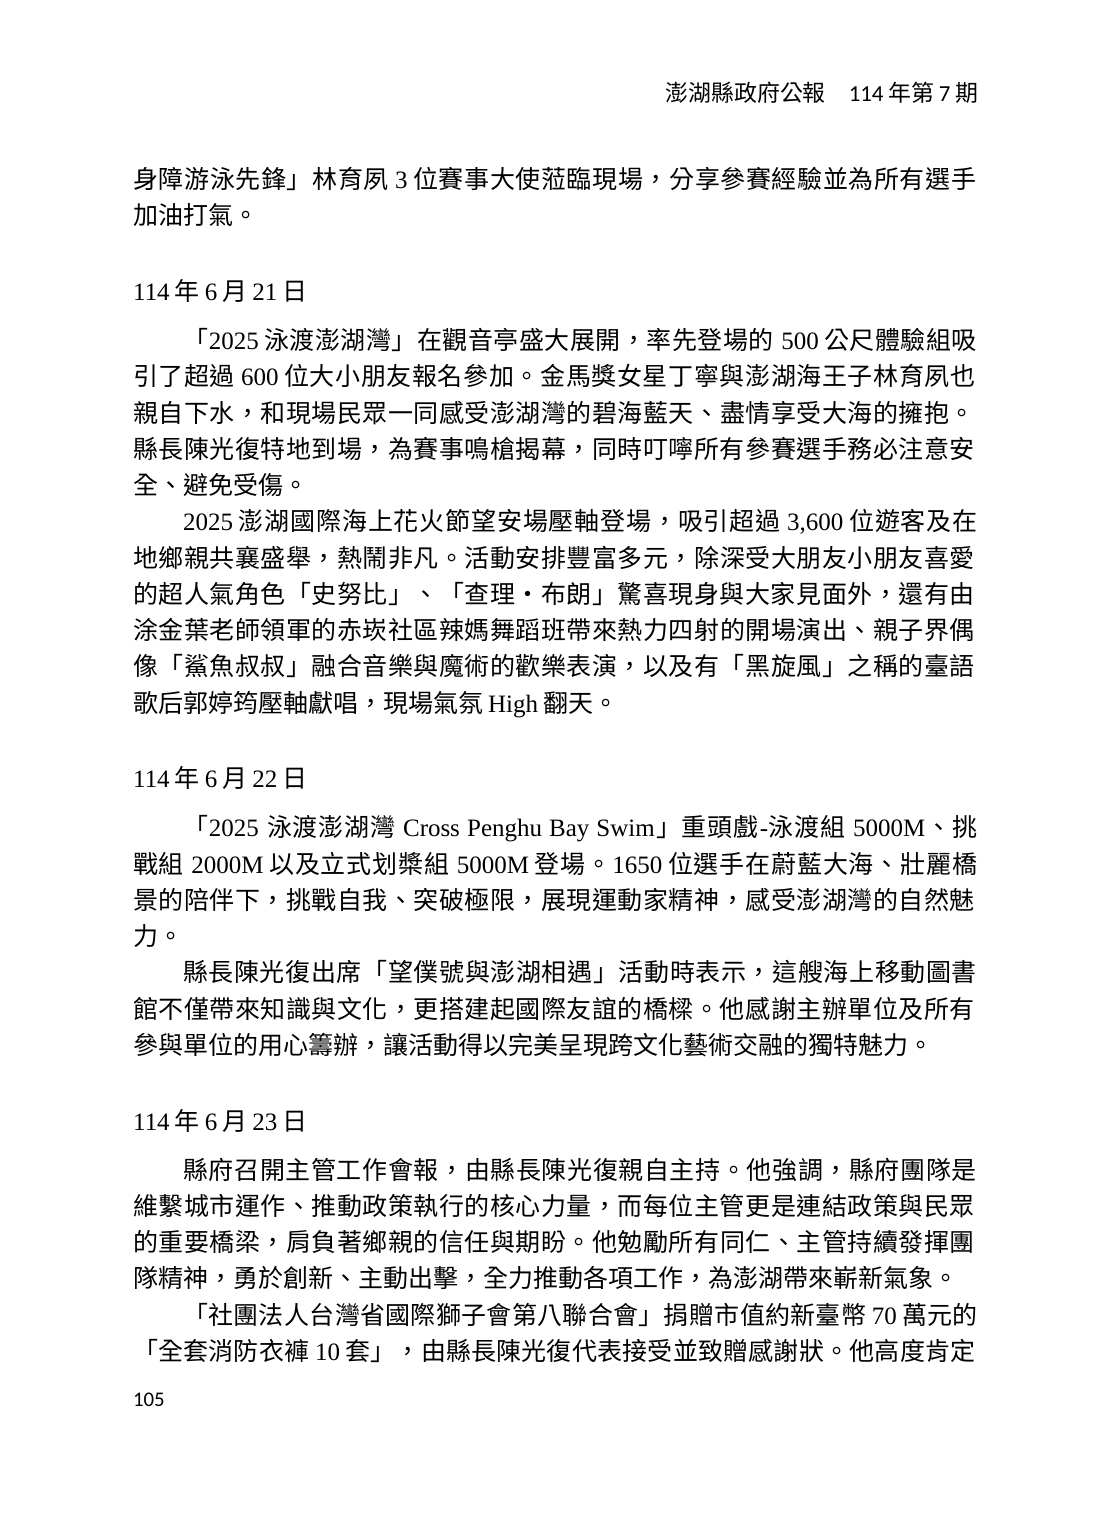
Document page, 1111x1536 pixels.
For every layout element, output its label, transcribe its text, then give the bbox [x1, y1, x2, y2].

text 「社團法人台灣省國際獅子會第八聯合會」捐贈市值約新臺幣70萬元的「全套消防衣褲10套」，由縣長陳光復代表接受並致贈感謝狀。他高度肯定 [133, 1295, 977, 1368]
text 2025澎湖國際海上花火節望安場壓軸登場，吸引超過3,600位遊客及在地鄉親共襄盛舉，熱鬧非凡。活動安排豐富多元，除深受大朋友小朋友喜愛的超人氣角色「史努比」、「查理•布朗」驚喜現身與大家見面外，還有由涂金葉老師領軍的赤崁社區辣媽舞蹈班帶來熱力四射的開場演出、親子界偶像「鯊魚叔叔」融合音樂與魔術的歡樂表演，以及有「黑旋風」之稱的臺語歌后郭婷筠壓軸獻唱，現場氣氛High翻天。 [133, 502, 977, 719]
text 身障游泳先鋒」林育夙3位賽事大使蒞臨現場，分享參賽經驗並為所有選手加油打氣。 [133, 159, 977, 232]
text 114年6月23日 [133, 1099, 977, 1138]
text 114年6月21日 [133, 269, 977, 308]
text 「2025泳渡澎湖灣」在觀音亭盛大展開，率先登場的500公尺體驗組吸引了超過600位大小朋友報名參加。金馬獎女星丁寧與澎湖海王子林育夙也親自下水，和現場民眾一同感受澎湖灣的碧海藍天、盡情享受大海的擁抱。縣長陳光復特地到場，為賽事鳴槍揭幕，同時叮嚀所有參賽選手務必注意安全、避免受傷。 [133, 321, 977, 502]
text 縣府召開主管工作會報，由縣長陳光復親自主持。他強調，縣府團隊是維繫城市運作、推動政策執行的核心力量，而每位主管更是連結政策與民眾的重要橋梁，肩負著鄉親的信任與期盼。他勉勵所有同仁、主管持續發揮團隊精神，勇於創新、主動出擊，全力推動各項工作，為澎湖帶來嶄新氣象。 [133, 1150, 977, 1295]
text 縣長陳光復出席「望僕號與澎湖相遇」活動時表示，這艘海上移動圖書館不僅帶來知識與文化，更搭建起國際友誼的橋樑。他感謝主辦單位及所有參與單位的用心籌辦，讓活動得以完美呈現跨文化藝術交融的獨特魅力。 [133, 953, 977, 1062]
text 「2025 泳渡澎湖灣 Cross Penghu Bay Swim」重頭戲-泳渡組 5000M、挑戰組 2000M以及立式划槳組 5000M登場。1650位選手在蔚藍大海、壯麗橋景的陪伴下，挑戰自我、突破極限，展現運動家精神，感受澎湖灣的自然魅力。 [133, 808, 977, 953]
text 114年6月22日 [133, 757, 977, 795]
